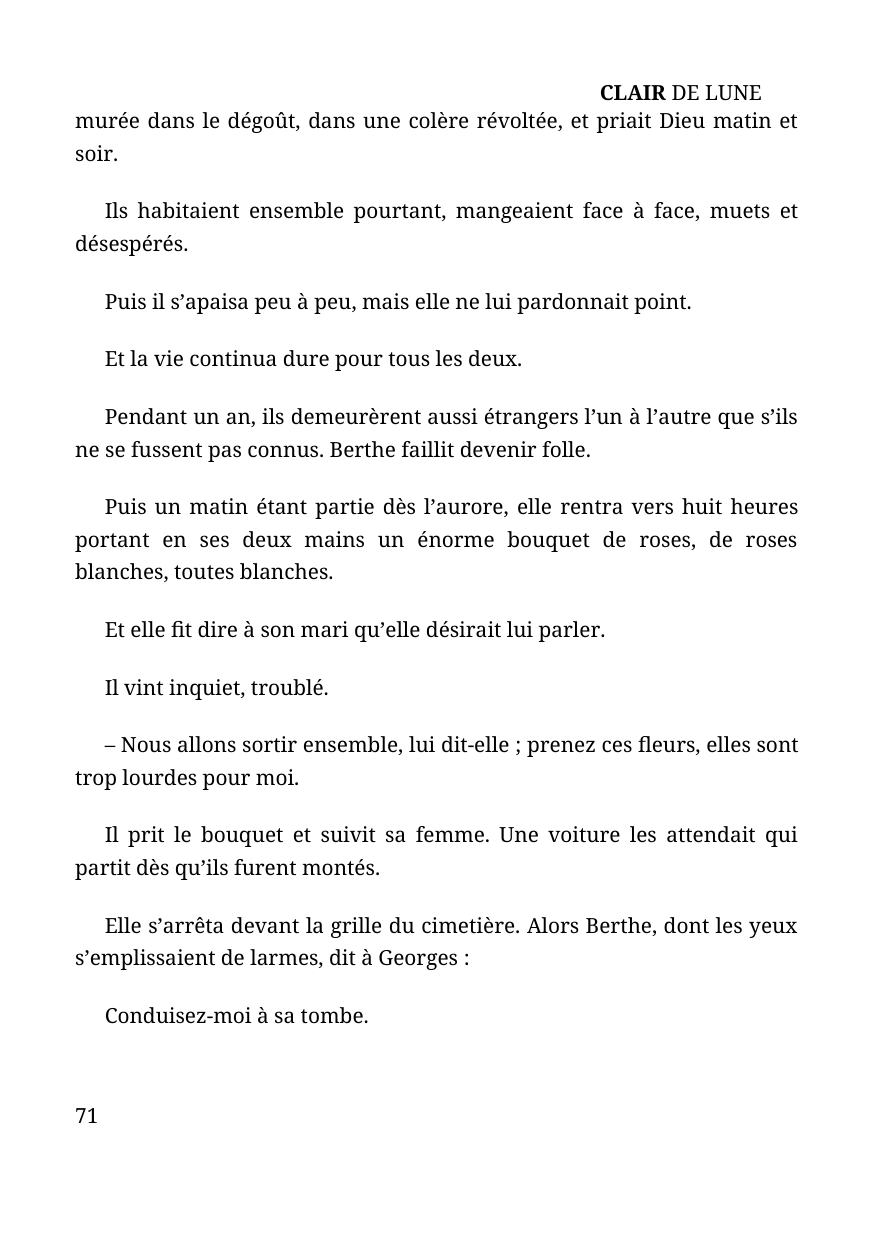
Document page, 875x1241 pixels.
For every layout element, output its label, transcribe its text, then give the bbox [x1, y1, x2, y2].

text Ils habitaient ensemble pourtant, mangeaient face à face, muets et désespérés. [75, 197, 799, 258]
text Conduisez-moi à sa tombe. [75, 1001, 799, 1029]
text Puis il s’apaisa peu à peu, mais elle ne lui pardonnait point. [75, 287, 799, 315]
text murée dans le dégoût, dans une colère révoltée, et priait Dieu matin et soir. [75, 106, 799, 167]
text Il vint inquiet, troublé. [75, 673, 799, 701]
text Et la vie continua dure pour tous les deux. [75, 344, 799, 373]
text Il prit le bouquet et suivit sa femme. Une voiture les attendait qui partit dès qu’ils furent montés. [75, 821, 799, 882]
text Pendant un an, ils demeurèrent aussi étrangers l’un à l’autre que s’ils ne se fussent pas connus. Berthe faillit devenir folle. [75, 402, 799, 463]
text Puis un matin étant partie dès l’aurore, elle rentra vers huit heures portant en ses deux mains un énorme bouquet de roses, de roses blanches, toutes blanches. [75, 492, 799, 586]
text Elle s’arrêta devant la grille du cimetière. Alors Berthe, dont les yeux s’emplissaient de larmes, dit à Georges : [75, 911, 799, 972]
text – Nous allons sortir ensemble, lui dit-elle ; prenez ces fleurs, elles sont trop lourdes pour moi. [75, 730, 799, 791]
text Et elle fit dire à son mari qu’elle désirait lui parler. [75, 615, 799, 643]
